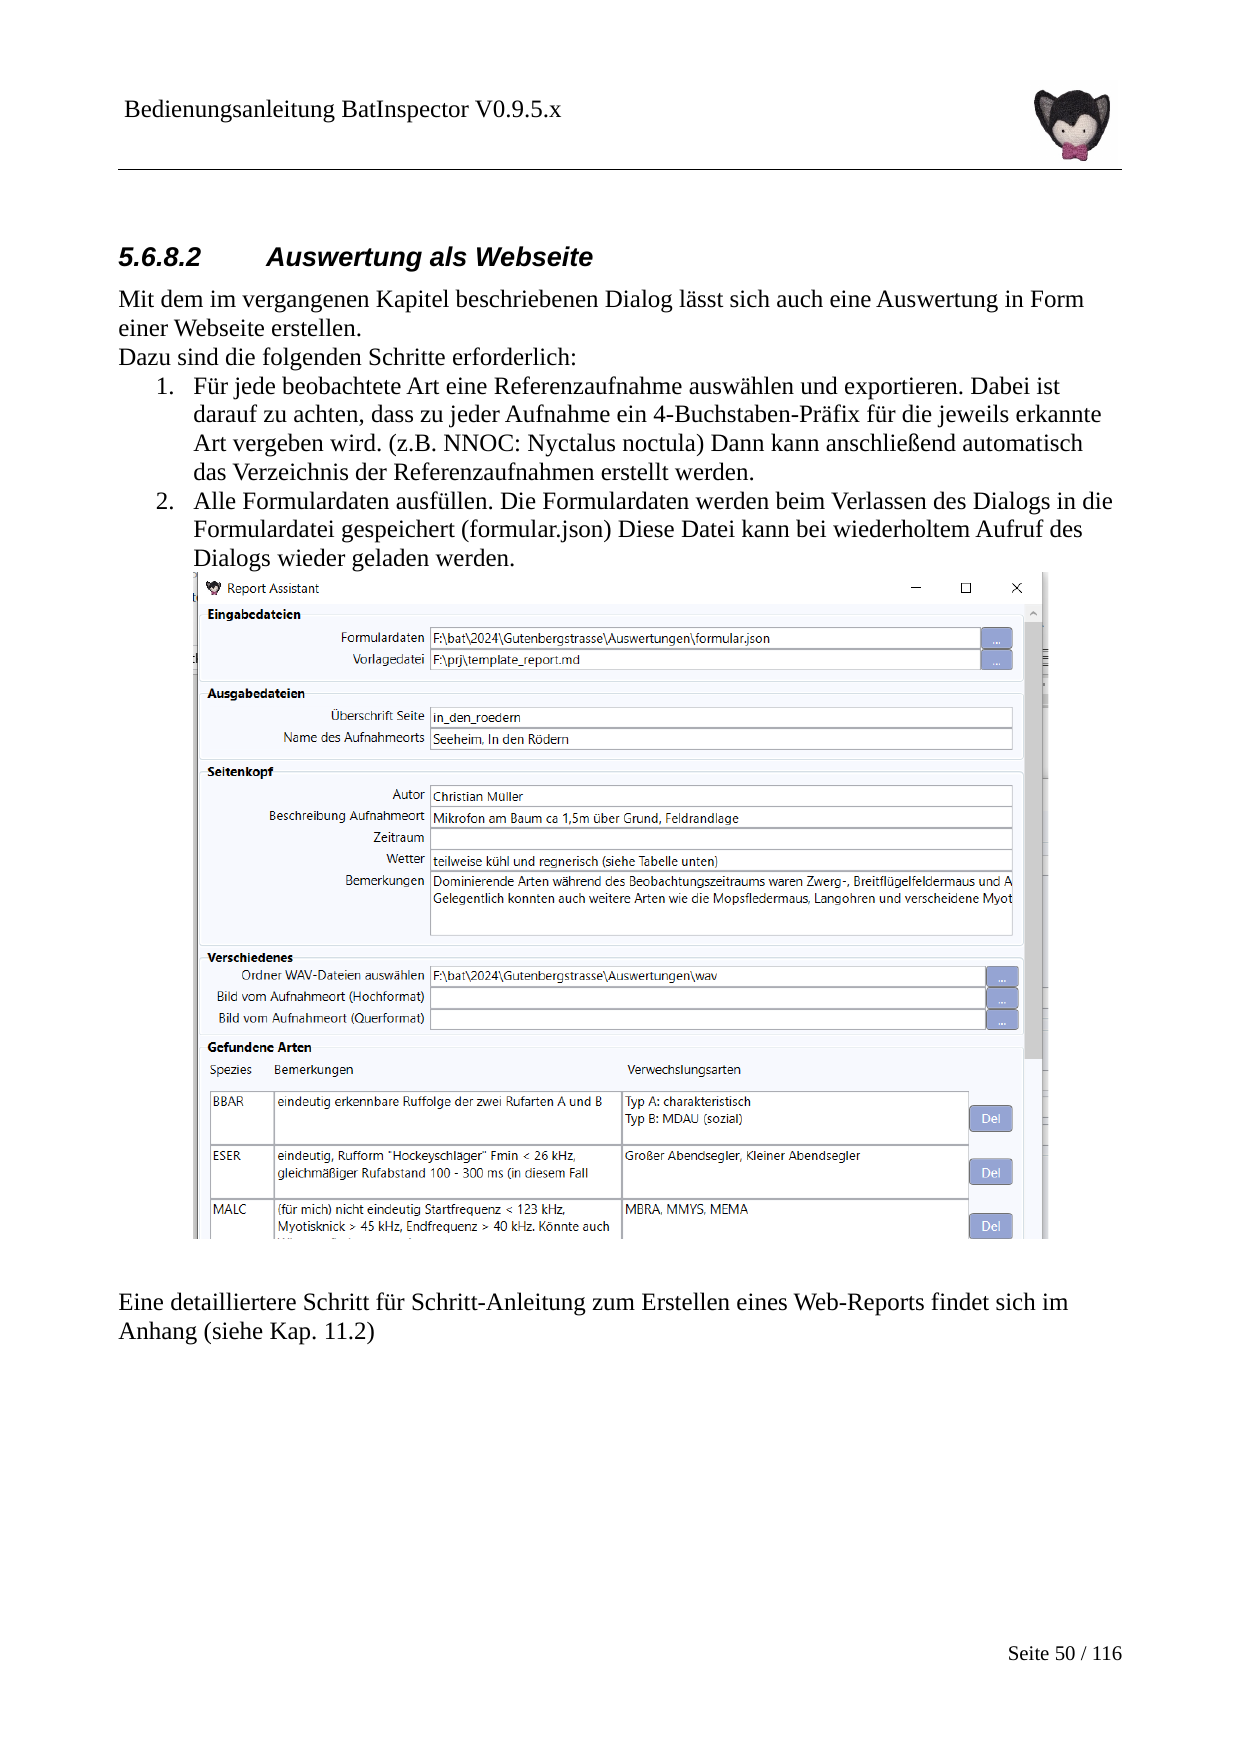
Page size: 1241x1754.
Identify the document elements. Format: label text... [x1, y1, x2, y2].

list Alle Formulardaten ausfüllen. Die Formulardaten werden beim Verlassen des Dialogs in die Formulardatei gespeichert (formular.json) Diese Datei kann bei wiederholtem Aufruf des Dialogs wieder geladen werden. [156, 486, 1122, 1258]
text Mit dem im vergangenen Kapitel beschriebenen Dialog lässt sich auch eine Auswertung in Form einer Webseite erstellen. [118, 284, 1122, 342]
text Eine detailliertere Schritt für Schritt-Anleitung zum Erstellen eines Web-Reports findet sich im Anhang (siehe Kap. 11.2) [118, 1287, 1122, 1345]
text Dazu sind die folgenden Schritte erforderlich: [118, 342, 1122, 371]
picture [193, 572, 1049, 1239]
subtitle Auswertung als Webseite [118, 241, 1122, 272]
list Für jede beobachtete Art eine Referenzaufnahme auswählen und exportieren. Dabei ist darauf zu achten, dass zu jeder Aufnahme ein 4-Buchstaben-Präfix für die jeweils erkannte Art vergeben wird. (z.B. NNOC: Nyctalus noctula) Dann kann anschließend automatisch das Verzeichnis der Referenzaufnahmen erstellt werden. [156, 371, 1122, 486]
picture [1030, 80, 1119, 169]
